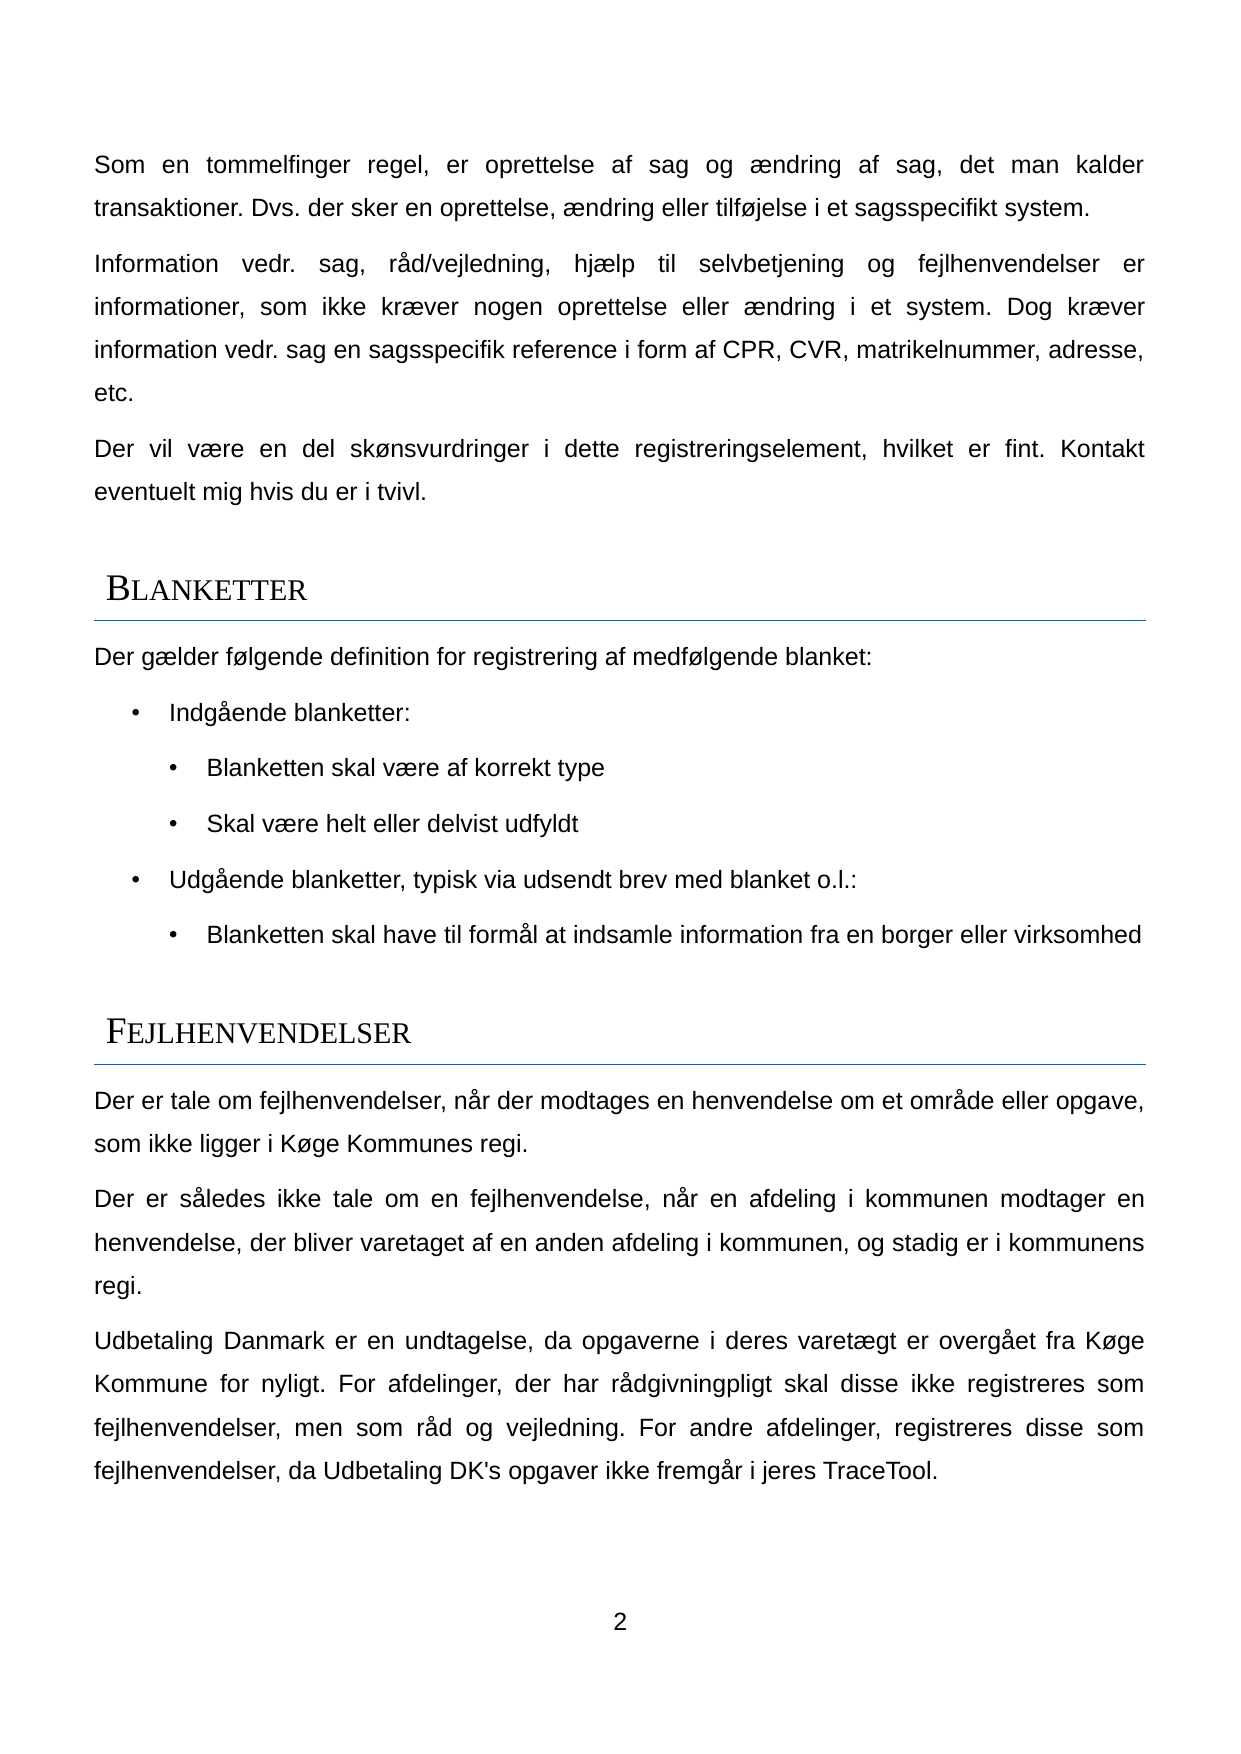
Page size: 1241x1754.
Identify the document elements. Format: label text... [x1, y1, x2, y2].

text Der vil være en del skønsvurdringer i dette registreringselement, hvilket er fint. Kontakt eventuelt mig hvis du er i tvivl. [94, 434, 1146, 506]
list Blanketten skal være af korrekt type [169, 753, 1146, 782]
text Som en tommelfinger regel, er oprettelse af sag og ændring af sag, det man kalder transaktioner. Dvs. der sker en oprettelse, ændring eller tilføjelse i et sagsspecifikt system. [94, 150, 1146, 222]
list Udgående blanketter, typisk via udsendt brev med blanket o.l.: [131, 865, 1146, 894]
list Indgående blanketter: [131, 698, 1146, 726]
text Information vedr. sag, råd/vejledning, hjælp til selvbetjening og fejlhenvendelser er informationer, som ikke kræver nogen oprettelse eller ændring i et system. Dog kræver information vedr. sag en sagsspecifik reference i form af CPR, CVR, matrikelnummer, adresse, etc. [94, 249, 1146, 407]
text Der gælder følgende definition for registrering af medfølgende blanket: [94, 642, 1146, 671]
list Blanketten skal have til formål at indsamle information fra en borger eller virksomhed [169, 921, 1146, 949]
subtitle Fejlhenvendelser [94, 997, 1146, 1064]
text Der er tale om fejlhenvendelser, når der modtages en henvendelse om et område eller opgave, som ikke ligger i Køge Kommunes regi. [94, 1086, 1146, 1158]
list Skal være helt eller delvist udfyldt [169, 809, 1146, 838]
text Der er således ikke tale om en fejlhenvendelse, når en afdeling i kommunen modtager en henvendelse, der bliver varetaget af en anden afdeling i kommunen, og stadig er i kommunens regi. [94, 1184, 1146, 1299]
subtitle Blanketter [94, 553, 1146, 620]
text Udbetaling Danmark er en undtagelse, da opgaverne i deres varetægt er overgået fra Køge Kommune for nyligt. For afdelinger, der har rådgivningpligt skal disse ikke registreres som fejlhenvendelser, men som råd og vejledning. For andre afdelinger, registreres disse som fejlhenvendelser, da Udbetaling DK's opgaver ikke fremgår i jeres TraceTool. [94, 1326, 1146, 1484]
